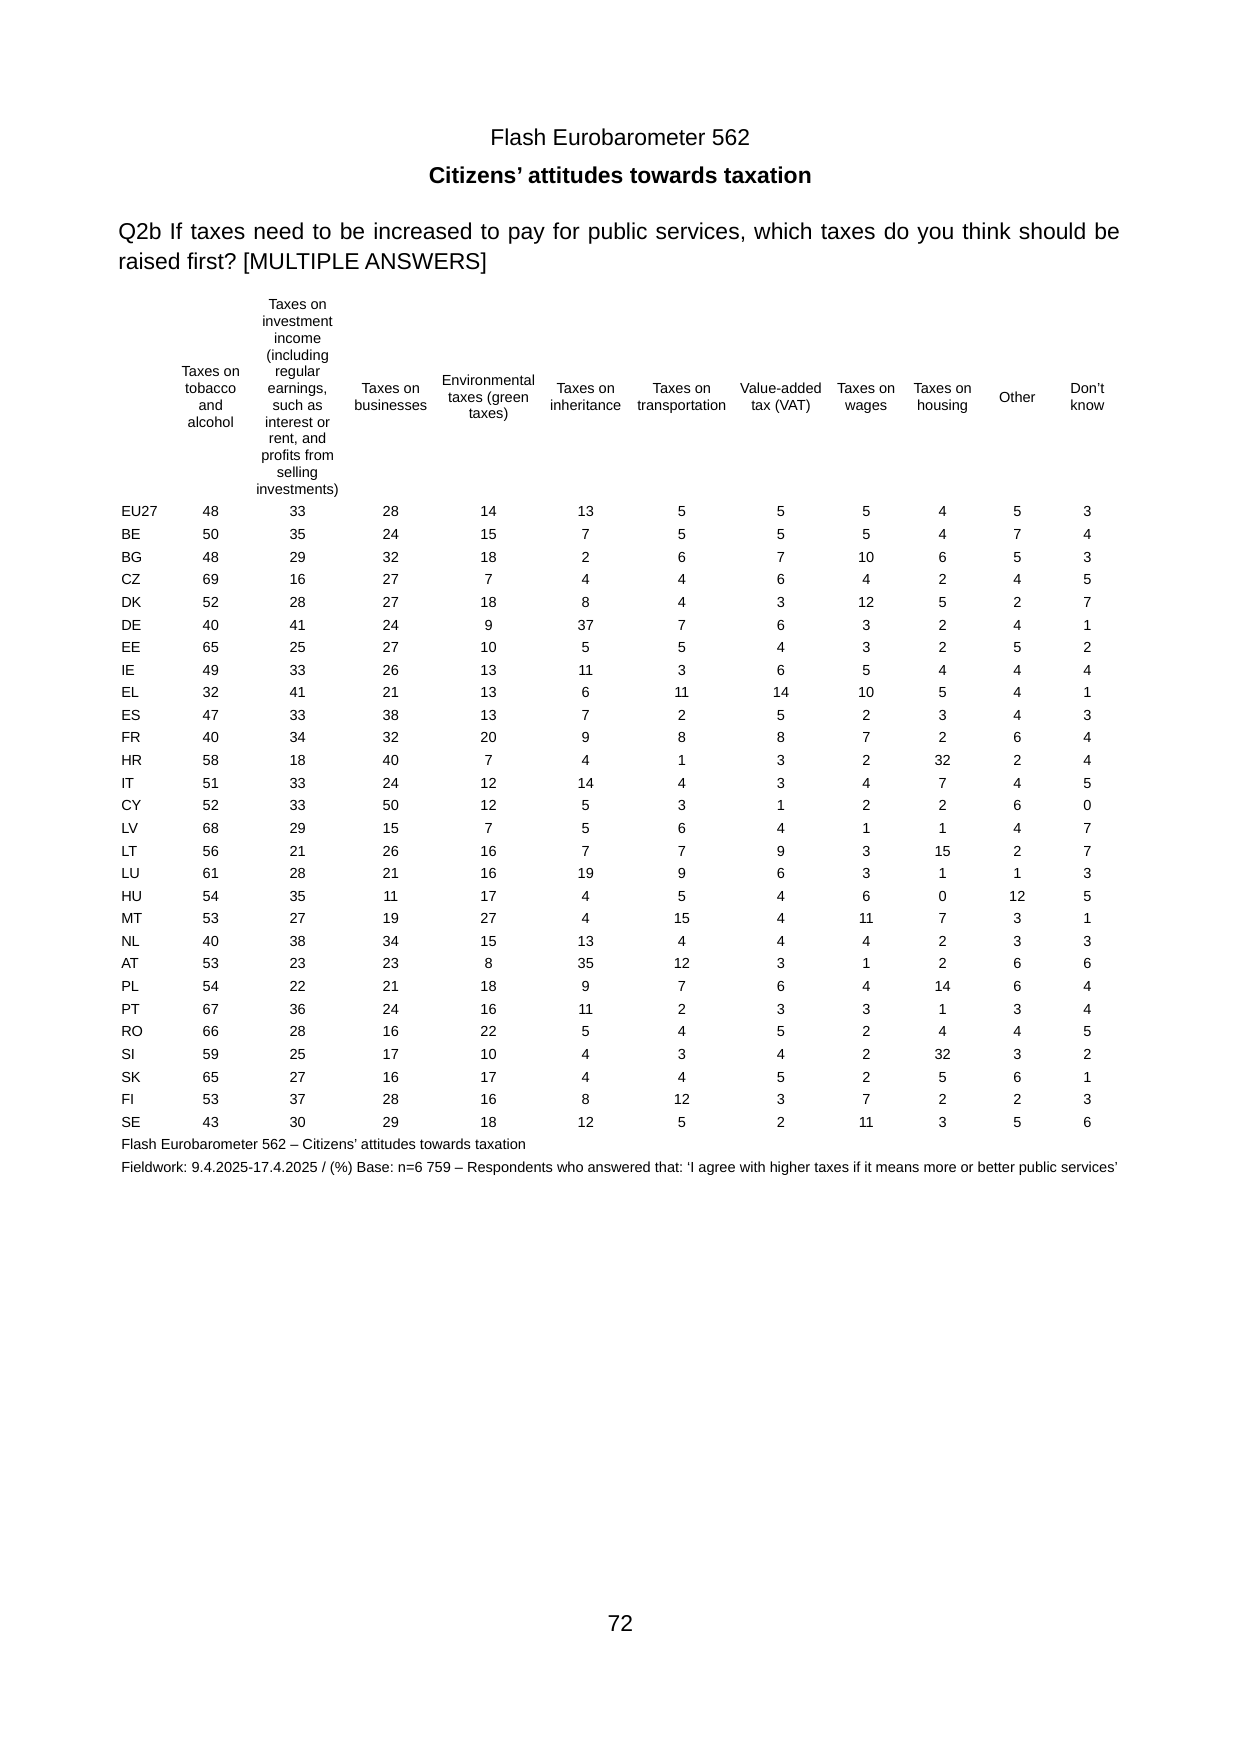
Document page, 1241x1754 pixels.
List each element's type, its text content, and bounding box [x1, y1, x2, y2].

table_cell 3 [1052, 862, 1122, 884]
table_cell 3 [732, 749, 829, 771]
table_cell 2 [829, 1043, 903, 1065]
table_cell 37 [540, 613, 631, 636]
table_cell 67 [171, 998, 250, 1020]
table_cell BG [118, 545, 171, 568]
table_cell 19 [540, 862, 631, 884]
table_cell 2 [903, 930, 982, 952]
table_cell 41 [250, 681, 345, 704]
table_cell 50 [171, 523, 250, 545]
table_cell BE [118, 523, 171, 545]
table_cell 7 [982, 523, 1052, 545]
table_cell 8 [631, 726, 732, 749]
table_cell 3 [829, 613, 903, 636]
table_cell 4 [540, 907, 631, 930]
table_cell 6 [982, 726, 1052, 749]
table_cell 15 [903, 839, 982, 862]
table_cell 1 [829, 817, 903, 839]
table_header Taxes on wages [829, 293, 903, 500]
table_cell 5 [903, 681, 982, 704]
table_cell 30 [250, 1111, 345, 1133]
table_cell 16 [345, 1065, 436, 1088]
table_cell 15 [436, 930, 540, 952]
table_cell 27 [436, 907, 540, 930]
table_cell 17 [436, 1065, 540, 1088]
table_cell 4 [982, 659, 1052, 681]
table_cell 35 [250, 885, 345, 907]
table_cell 5 [631, 636, 732, 658]
table_cell 5 [982, 636, 1052, 658]
table_cell 26 [345, 659, 436, 681]
table_cell 28 [250, 862, 345, 884]
table_cell 1 [903, 817, 982, 839]
table_cell 1 [1052, 613, 1122, 636]
table_cell 5 [982, 500, 1052, 523]
table_cell 18 [436, 975, 540, 997]
table_cell 48 [171, 545, 250, 568]
table_cell 15 [436, 523, 540, 545]
table_cell NL [118, 930, 171, 952]
table_cell 35 [250, 523, 345, 545]
table_header Don’t know [1052, 293, 1122, 500]
table_cell 12 [829, 591, 903, 613]
table_cell 28 [250, 1020, 345, 1043]
table_cell 4 [982, 704, 1052, 726]
table_cell 5 [903, 1065, 982, 1088]
table_cell 16 [436, 862, 540, 884]
table_cell 9 [631, 862, 732, 884]
table_cell 4 [1052, 659, 1122, 681]
table_cell 3 [829, 998, 903, 1020]
table_cell 5 [631, 885, 732, 907]
table_cell 19 [345, 907, 436, 930]
table_cell 7 [829, 726, 903, 749]
table_cell EL [118, 681, 171, 704]
table_cell 8 [732, 726, 829, 749]
table_cell 6 [732, 659, 829, 681]
table_cell 6 [732, 568, 829, 591]
table_cell 17 [436, 885, 540, 907]
table_cell 4 [732, 930, 829, 952]
table_cell 5 [732, 1065, 829, 1088]
table_header Other [982, 293, 1052, 500]
table_cell 11 [829, 1111, 903, 1133]
table_cell 4 [1052, 726, 1122, 749]
table_cell 5 [732, 523, 829, 545]
table_cell 2 [829, 704, 903, 726]
table_cell 7 [829, 1088, 903, 1111]
table_cell 54 [171, 975, 250, 997]
table_cell 4 [903, 500, 982, 523]
table_cell 6 [540, 681, 631, 704]
table_cell 7 [631, 975, 732, 997]
table_cell 4 [631, 771, 732, 794]
table_cell 34 [250, 726, 345, 749]
table_cell 32 [345, 726, 436, 749]
table_cell LT [118, 839, 171, 862]
table_cell 6 [1052, 1111, 1122, 1133]
table_cell MT [118, 907, 171, 930]
table_cell 4 [732, 636, 829, 658]
table_cell 21 [345, 975, 436, 997]
table_cell 16 [436, 839, 540, 862]
table_cell 14 [540, 771, 631, 794]
table_cell 14 [732, 681, 829, 704]
table_cell 1 [1052, 907, 1122, 930]
table_cell 2 [829, 794, 903, 817]
table_cell 4 [732, 1043, 829, 1065]
table_cell 2 [903, 952, 982, 975]
table_cell 33 [250, 771, 345, 794]
table_cell 52 [171, 591, 250, 613]
table_cell 2 [829, 1020, 903, 1043]
table_cell 27 [345, 591, 436, 613]
table_cell 43 [171, 1111, 250, 1133]
table_cell 5 [540, 794, 631, 817]
table_cell 66 [171, 1020, 250, 1043]
table_cell EU27 [118, 500, 171, 523]
table_cell 2 [631, 998, 732, 1020]
text Q2b If taxes need to be increased to pay for public services, which taxes do you think should be raised first? [MULTIPLE ANSWERS] [118, 218, 1122, 275]
table_cell 58 [171, 749, 250, 771]
table_cell 27 [250, 907, 345, 930]
table_cell AT [118, 952, 171, 975]
table_cell 5 [540, 817, 631, 839]
table_cell 4 [631, 591, 732, 613]
table_cell 13 [436, 681, 540, 704]
table_cell 15 [345, 817, 436, 839]
table_cell IE [118, 659, 171, 681]
table_cell 22 [436, 1020, 540, 1043]
table_cell 54 [171, 885, 250, 907]
table_cell 16 [436, 1088, 540, 1111]
table_cell 4 [829, 975, 903, 997]
table_cell 1 [982, 862, 1052, 884]
table_cell 3 [1052, 545, 1122, 568]
table_cell 32 [903, 749, 982, 771]
table_cell RO [118, 1020, 171, 1043]
table_cell 16 [436, 998, 540, 1020]
table_cell 7 [540, 704, 631, 726]
table_cell 2 [631, 704, 732, 726]
table_cell 32 [345, 545, 436, 568]
table_cell 7 [631, 613, 732, 636]
table_cell 18 [436, 545, 540, 568]
table_cell 35 [540, 952, 631, 975]
table_cell 12 [982, 885, 1052, 907]
table_cell 13 [436, 704, 540, 726]
table_cell 32 [171, 681, 250, 704]
table_cell 17 [345, 1043, 436, 1065]
table_cell SI [118, 1043, 171, 1065]
table_cell 27 [250, 1065, 345, 1088]
table_cell 5 [982, 1111, 1052, 1133]
table_cell 0 [1052, 794, 1122, 817]
table_cell 29 [250, 817, 345, 839]
table_cell 13 [540, 930, 631, 952]
table_cell 2 [903, 613, 982, 636]
table_cell 21 [345, 681, 436, 704]
table_cell DK [118, 591, 171, 613]
table_cell 6 [982, 794, 1052, 817]
table_cell 5 [631, 500, 732, 523]
table_cell 4 [1052, 975, 1122, 997]
table_cell 27 [345, 568, 436, 591]
table_cell 3 [829, 636, 903, 658]
table_cell 5 [982, 545, 1052, 568]
table_cell 3 [631, 794, 732, 817]
table_cell 2 [903, 794, 982, 817]
table_cell 24 [345, 998, 436, 1020]
table_cell 3 [903, 1111, 982, 1133]
table_cell 33 [250, 500, 345, 523]
table_cell SE [118, 1111, 171, 1133]
table_cell 8 [436, 952, 540, 975]
table_cell 6 [982, 975, 1052, 997]
table_cell 6 [631, 817, 732, 839]
table_cell 18 [436, 1111, 540, 1133]
table_cell 5 [732, 500, 829, 523]
table_cell 4 [540, 1043, 631, 1065]
table_cell HU [118, 885, 171, 907]
table_cell 24 [345, 613, 436, 636]
table_header Taxes on transportation [631, 293, 732, 500]
table_cell 5 [1052, 771, 1122, 794]
table_cell 4 [540, 749, 631, 771]
table_cell 12 [436, 771, 540, 794]
table_cell 52 [171, 794, 250, 817]
table_cell PL [118, 975, 171, 997]
table_cell 18 [250, 749, 345, 771]
table_cell HR [118, 749, 171, 771]
table_cell 7 [1052, 839, 1122, 862]
table_cell CY [118, 794, 171, 817]
table_cell 50 [345, 794, 436, 817]
table_header Taxes on investment income (including regular earnings, such as interest or rent, and profits from selling investments) [250, 293, 345, 500]
table_header Taxes on inheritance [540, 293, 631, 500]
table_cell 3 [631, 659, 732, 681]
table_cell 14 [436, 500, 540, 523]
table_cell 9 [540, 726, 631, 749]
table_cell 2 [1052, 1043, 1122, 1065]
table_cell 40 [171, 613, 250, 636]
table_cell 4 [982, 568, 1052, 591]
table_cell 13 [436, 659, 540, 681]
table_cell 9 [436, 613, 540, 636]
table_cell 4 [631, 930, 732, 952]
table_cell SK [118, 1065, 171, 1088]
table_cell 16 [345, 1020, 436, 1043]
table_cell 27 [345, 636, 436, 658]
table_cell ES [118, 704, 171, 726]
table_cell 40 [345, 749, 436, 771]
table_cell 49 [171, 659, 250, 681]
table_cell 11 [631, 681, 732, 704]
table_cell 6 [982, 1065, 1052, 1088]
table_cell 28 [345, 1088, 436, 1111]
table_cell 21 [345, 862, 436, 884]
table_cell 3 [829, 862, 903, 884]
table_cell 7 [540, 523, 631, 545]
table_cell 65 [171, 1065, 250, 1088]
table_cell 65 [171, 636, 250, 658]
table_cell 20 [436, 726, 540, 749]
table_cell 4 [1052, 749, 1122, 771]
table_cell 3 [732, 771, 829, 794]
table_cell 29 [250, 545, 345, 568]
table_cell 41 [250, 613, 345, 636]
table_cell 2 [982, 1088, 1052, 1111]
table_cell 11 [345, 885, 436, 907]
table_cell 2 [982, 749, 1052, 771]
table_cell 2 [903, 726, 982, 749]
table_cell 4 [829, 568, 903, 591]
table_cell 69 [171, 568, 250, 591]
table_cell 4 [829, 771, 903, 794]
table_cell 3 [732, 998, 829, 1020]
table_cell 38 [250, 930, 345, 952]
table_header Taxes on housing [903, 293, 982, 500]
table_cell 11 [829, 907, 903, 930]
table_cell 9 [732, 839, 829, 862]
table_cell 12 [436, 794, 540, 817]
table_cell 15 [631, 907, 732, 930]
table_cell 8 [540, 591, 631, 613]
table_cell 34 [345, 930, 436, 952]
table_cell 3 [829, 839, 903, 862]
table_cell 53 [171, 1088, 250, 1111]
table_cell 4 [732, 817, 829, 839]
table_cell 2 [1052, 636, 1122, 658]
table_cell IT [118, 771, 171, 794]
table_header Value-added tax (VAT) [732, 293, 829, 500]
table_cell 5 [1052, 885, 1122, 907]
table_cell 7 [540, 839, 631, 862]
table_cell 6 [829, 885, 903, 907]
table_cell 33 [250, 794, 345, 817]
table_cell 51 [171, 771, 250, 794]
table_cell 5 [732, 704, 829, 726]
table_cell 4 [732, 907, 829, 930]
table_cell 16 [250, 568, 345, 591]
table_cell 3 [732, 591, 829, 613]
table_cell 5 [829, 500, 903, 523]
table_cell 3 [732, 1088, 829, 1111]
table_cell 6 [631, 545, 732, 568]
table_cell 13 [540, 500, 631, 523]
table_cell 61 [171, 862, 250, 884]
table_cell 4 [540, 1065, 631, 1088]
table_cell 2 [903, 636, 982, 658]
table_cell 5 [732, 1020, 829, 1043]
table_cell 26 [345, 839, 436, 862]
table_cell 3 [1052, 500, 1122, 523]
table_cell 5 [631, 1111, 732, 1133]
table_cell 48 [171, 500, 250, 523]
table_cell 37 [250, 1088, 345, 1111]
table_cell 59 [171, 1043, 250, 1065]
table_cell 3 [631, 1043, 732, 1065]
table_cell 4 [982, 613, 1052, 636]
table_cell 3 [982, 907, 1052, 930]
table_cell 7 [436, 568, 540, 591]
table_cell 40 [171, 930, 250, 952]
table_cell Fieldwork: 9.4.2025-17.4.2025 / (%) Base: n=6 759 – Respondents who answered that: ‘I agree with higher taxes if it means more or better public services’ [118, 1156, 1122, 1178]
table_cell 4 [540, 568, 631, 591]
table_cell 32 [903, 1043, 982, 1065]
table_cell 3 [1052, 1088, 1122, 1111]
table_cell 5 [631, 523, 732, 545]
table_cell 2 [829, 749, 903, 771]
table_header Taxes on tobacco and alcohol [171, 293, 250, 500]
table_cell 7 [436, 749, 540, 771]
table_cell 1 [829, 952, 903, 975]
table_cell 4 [982, 1020, 1052, 1043]
table_cell 53 [171, 907, 250, 930]
table_cell 1 [903, 862, 982, 884]
table_cell CZ [118, 568, 171, 591]
table_cell 14 [903, 975, 982, 997]
table_cell 5 [540, 1020, 631, 1043]
table_cell 5 [1052, 568, 1122, 591]
table_cell 2 [903, 568, 982, 591]
table_cell FI [118, 1088, 171, 1111]
table_cell 11 [540, 659, 631, 681]
table_cell 7 [1052, 591, 1122, 613]
table_cell 36 [250, 998, 345, 1020]
table_cell 6 [1052, 952, 1122, 975]
table_cell 6 [732, 862, 829, 884]
table_cell 40 [171, 726, 250, 749]
table_cell 4 [631, 568, 732, 591]
table_cell 4 [903, 523, 982, 545]
table_cell FR [118, 726, 171, 749]
table_cell 5 [1052, 1020, 1122, 1043]
table_cell 1 [1052, 681, 1122, 704]
table_cell 7 [732, 545, 829, 568]
table_cell 7 [903, 907, 982, 930]
table_cell DE [118, 613, 171, 636]
table_cell 7 [631, 839, 732, 862]
table_cell 6 [903, 545, 982, 568]
table_cell 1 [732, 794, 829, 817]
table_cell 28 [345, 500, 436, 523]
table_cell 56 [171, 839, 250, 862]
table_cell 4 [982, 771, 1052, 794]
table_cell 68 [171, 817, 250, 839]
table_cell 53 [171, 952, 250, 975]
table_cell 21 [250, 839, 345, 862]
table_cell 29 [345, 1111, 436, 1133]
table_cell 3 [732, 952, 829, 975]
table_cell 12 [631, 952, 732, 975]
table_cell 5 [829, 659, 903, 681]
table_cell 2 [732, 1111, 829, 1133]
table_header Taxes on businesses [345, 293, 436, 500]
table_cell 2 [540, 545, 631, 568]
table_cell 9 [540, 975, 631, 997]
table_cell 5 [540, 636, 631, 658]
table_cell 4 [982, 681, 1052, 704]
table_cell 28 [250, 591, 345, 613]
table_cell 33 [250, 704, 345, 726]
table_cell 10 [829, 681, 903, 704]
table_cell 4 [903, 659, 982, 681]
table_cell 6 [732, 975, 829, 997]
table_cell PT [118, 998, 171, 1020]
table_cell 3 [1052, 704, 1122, 726]
table_cell 4 [1052, 523, 1122, 545]
table_cell 3 [982, 1043, 1052, 1065]
table_cell 7 [1052, 817, 1122, 839]
table_cell 3 [982, 930, 1052, 952]
table_cell 18 [436, 591, 540, 613]
table_cell 2 [903, 1088, 982, 1111]
table_cell 3 [903, 704, 982, 726]
table_cell 47 [171, 704, 250, 726]
table_cell LV [118, 817, 171, 839]
table_cell LU [118, 862, 171, 884]
table_cell 33 [250, 659, 345, 681]
table_cell 4 [903, 1020, 982, 1043]
table_cell 22 [250, 975, 345, 997]
table_header [118, 293, 171, 500]
table_cell 1 [903, 998, 982, 1020]
table_cell 1 [1052, 1065, 1122, 1088]
table_cell 7 [436, 817, 540, 839]
table_cell 0 [903, 885, 982, 907]
table_cell 3 [982, 998, 1052, 1020]
table_cell 12 [540, 1111, 631, 1133]
table_cell 8 [540, 1088, 631, 1111]
table_cell 5 [903, 591, 982, 613]
table_cell 24 [345, 771, 436, 794]
table_cell 10 [436, 1043, 540, 1065]
table_cell 25 [250, 1043, 345, 1065]
table_cell 7 [903, 771, 982, 794]
table_cell 11 [540, 998, 631, 1020]
table_cell 4 [982, 817, 1052, 839]
table_cell 6 [732, 613, 829, 636]
table_cell 10 [829, 545, 903, 568]
table_cell 1 [631, 749, 732, 771]
table_cell 23 [250, 952, 345, 975]
table_cell 2 [982, 591, 1052, 613]
table_cell 4 [732, 885, 829, 907]
table_cell 4 [540, 885, 631, 907]
table_cell 2 [982, 839, 1052, 862]
table_cell 2 [829, 1065, 903, 1088]
table_cell 12 [631, 1088, 732, 1111]
table_cell 23 [345, 952, 436, 975]
table_cell 4 [829, 930, 903, 952]
table_cell 10 [436, 636, 540, 658]
table_cell 25 [250, 636, 345, 658]
table_cell 38 [345, 704, 436, 726]
table_cell Flash Eurobarometer 562 – Citizens’ attitudes towards taxation [118, 1133, 1122, 1156]
table_cell 4 [631, 1065, 732, 1088]
table_cell EE [118, 636, 171, 658]
table_cell 4 [1052, 998, 1122, 1020]
table_cell 24 [345, 523, 436, 545]
table_cell 6 [982, 952, 1052, 975]
table_cell 3 [1052, 930, 1122, 952]
table_cell 5 [829, 523, 903, 545]
table_cell 4 [631, 1020, 732, 1043]
table_header Environmental taxes (green taxes) [436, 293, 540, 500]
